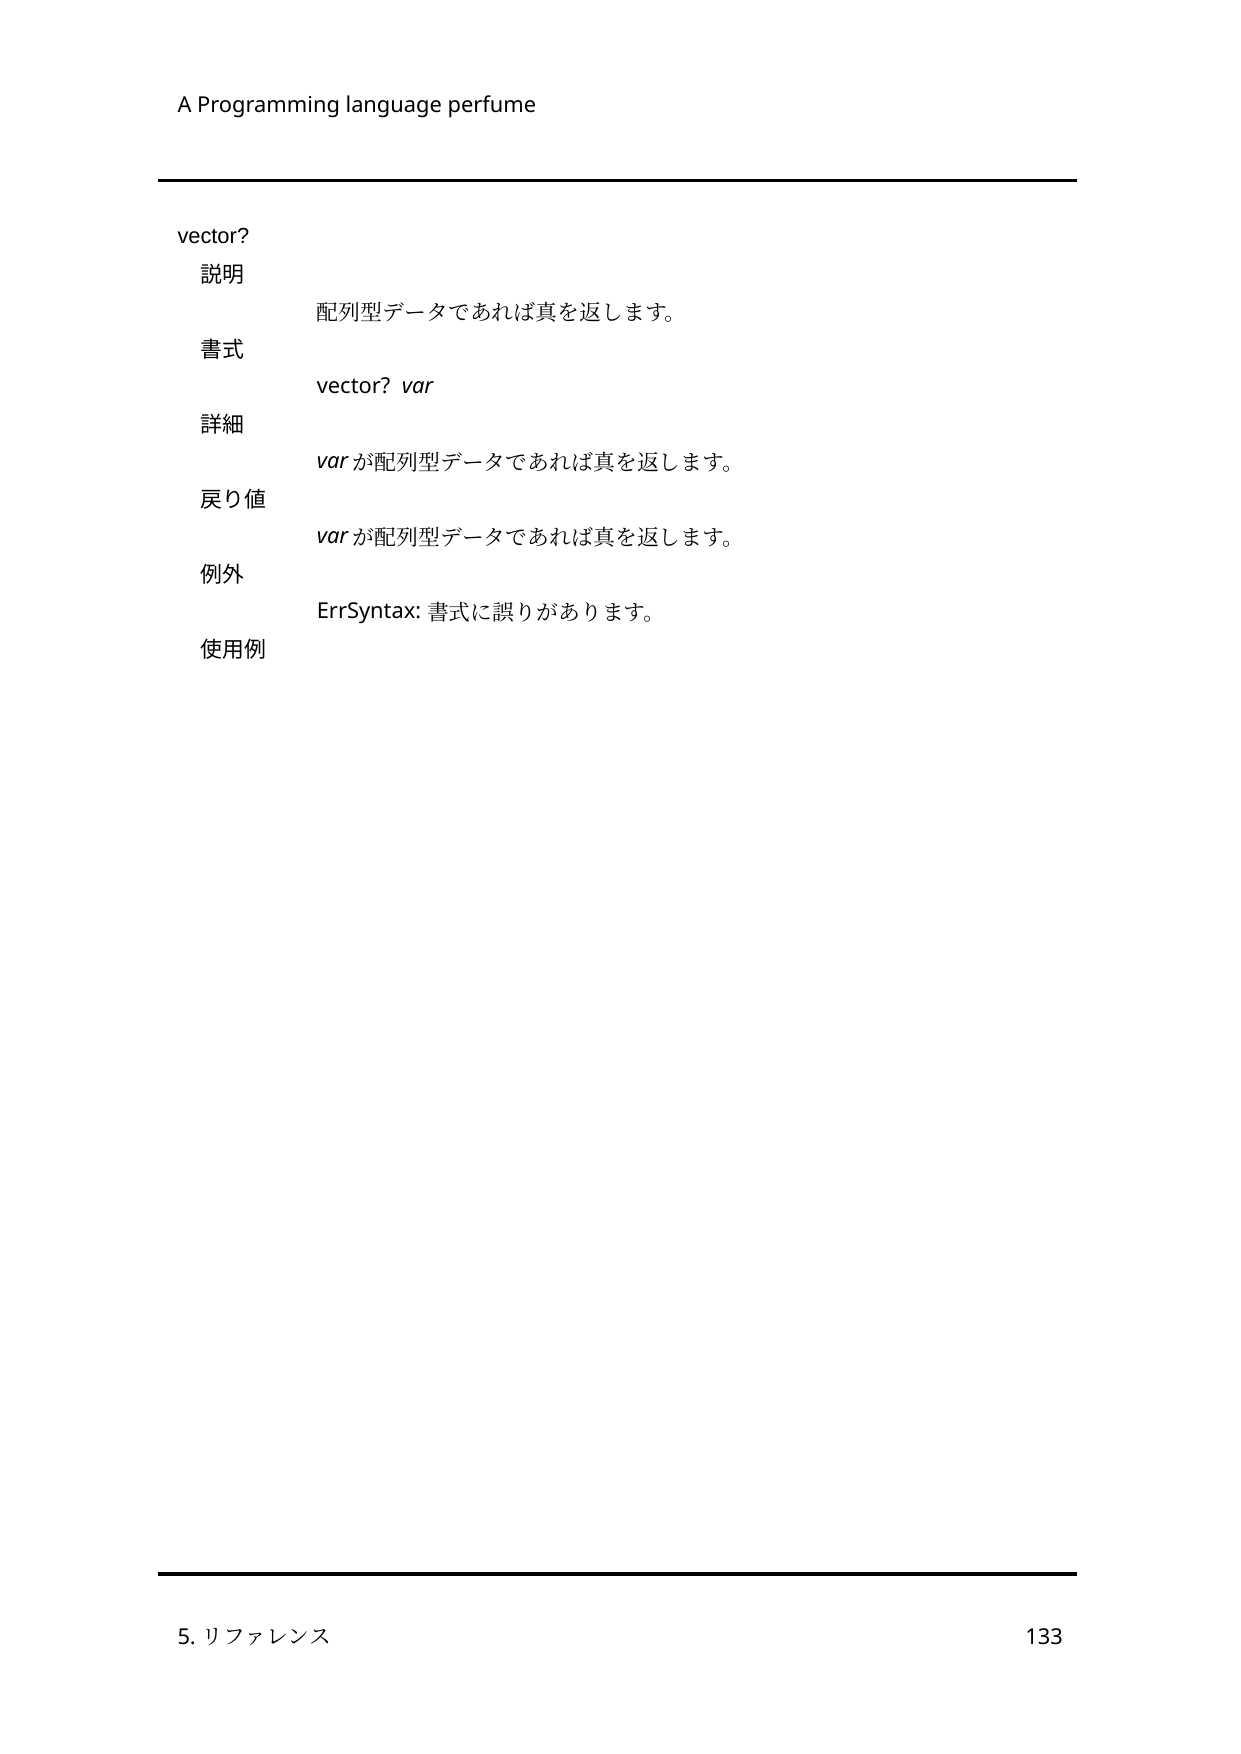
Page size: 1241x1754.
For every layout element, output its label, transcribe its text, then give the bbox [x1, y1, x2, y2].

table_cell vector? var [317, 329, 1063, 404]
table_header 説明 [200, 254, 317, 329]
table_cell [317, 629, 1063, 704]
table_header 配列型データであれば真を返します。 [317, 254, 1063, 329]
table_cell 書式 [200, 329, 317, 404]
table_cell 戻り値 [200, 479, 317, 554]
table_cell 例外 [200, 554, 317, 629]
table_cell 詳細 [200, 404, 317, 479]
subtitle vector? [177, 217, 1063, 254]
table_cell 使用例 [200, 629, 317, 704]
table_cell ErrSyntax: 書式に誤りがあります。 [317, 554, 1063, 629]
table_cell varが配列型データであれば真を返します。 [317, 479, 1063, 554]
table_cell varが配列型データであれば真を返します。 [317, 404, 1063, 479]
